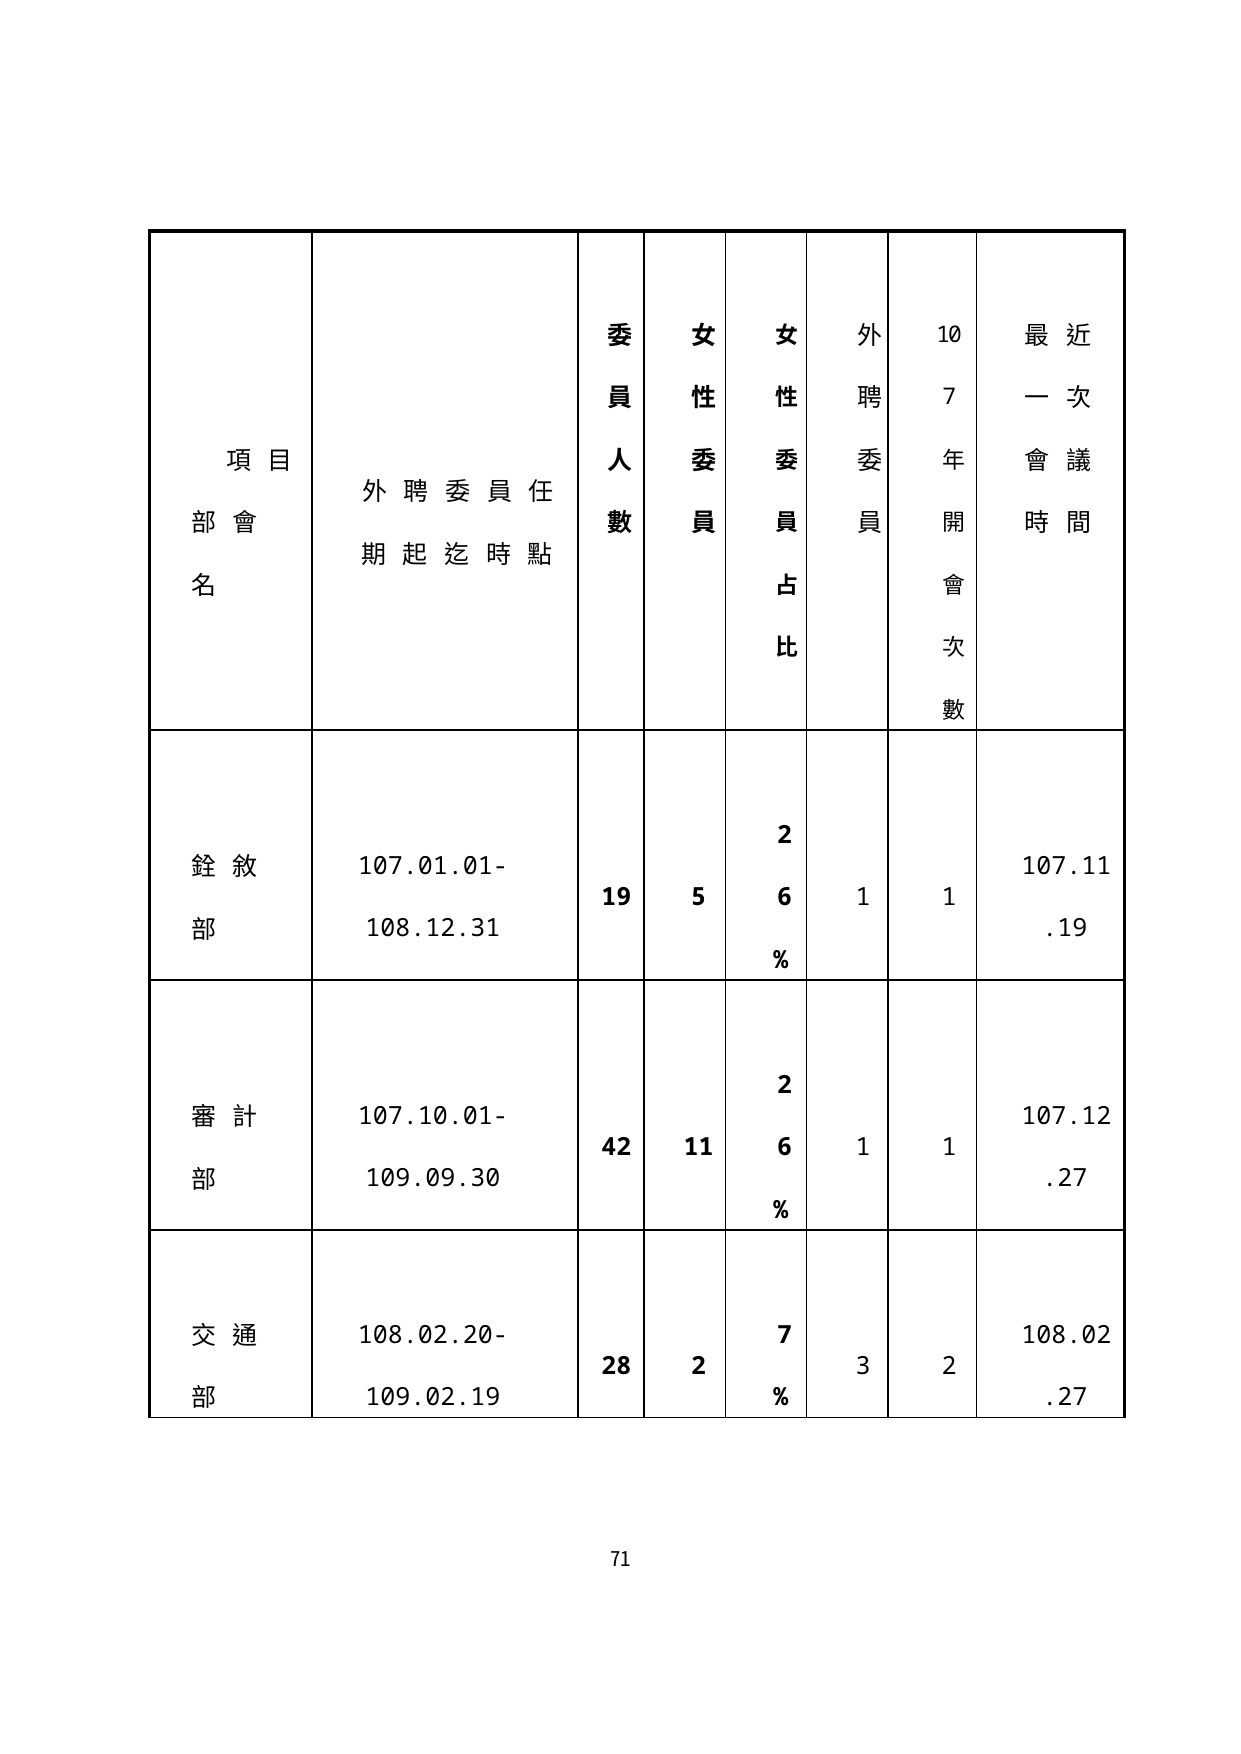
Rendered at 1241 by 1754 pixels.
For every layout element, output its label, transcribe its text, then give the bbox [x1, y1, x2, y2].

table_header 項目 部會名 [151, 233, 311, 729]
table_cell 審計部 [151, 981, 311, 1229]
table_cell 28 [579, 1231, 643, 1417]
table_header 外聘委員任期起迄時點 [313, 233, 577, 729]
table_header 最近一次會議時間 [977, 233, 1123, 729]
table_cell 5 [645, 731, 725, 979]
table_cell 108.02.27 [977, 1231, 1123, 1417]
table_cell 11 [645, 981, 725, 1229]
table_cell 19 [579, 731, 643, 979]
table_header 女性委員 [645, 233, 725, 729]
table_cell 3 [807, 1231, 887, 1417]
table_cell 26% [726, 731, 806, 979]
table_cell 1 [889, 731, 976, 979]
table_cell 107.12.27 [977, 981, 1123, 1229]
table_cell 107.01.01-108.12.31 [313, 731, 577, 979]
table_cell 26% [726, 981, 806, 1229]
table_header 外聘委員 [807, 233, 887, 729]
table_cell 交通部 [151, 1231, 311, 1417]
table_cell 107.11.19 [977, 731, 1123, 979]
table_cell 1 [889, 981, 976, 1229]
table_cell 108.02.20-109.02.19 [313, 1231, 577, 1417]
table_header 女性委員占比 [726, 233, 806, 729]
table_cell 1 [807, 981, 887, 1229]
table_cell 2 [889, 1231, 976, 1417]
table_cell 銓敘部 [151, 731, 311, 979]
table_cell 107.10.01-109.09.30 [313, 981, 577, 1229]
table_header 委員人數 [579, 233, 643, 729]
table_cell 1 [807, 731, 887, 979]
table_cell 2 [645, 1231, 725, 1417]
table_header 107年開會次數 [889, 233, 976, 729]
table_cell 7% [726, 1231, 806, 1417]
table_cell 42 [579, 981, 643, 1229]
